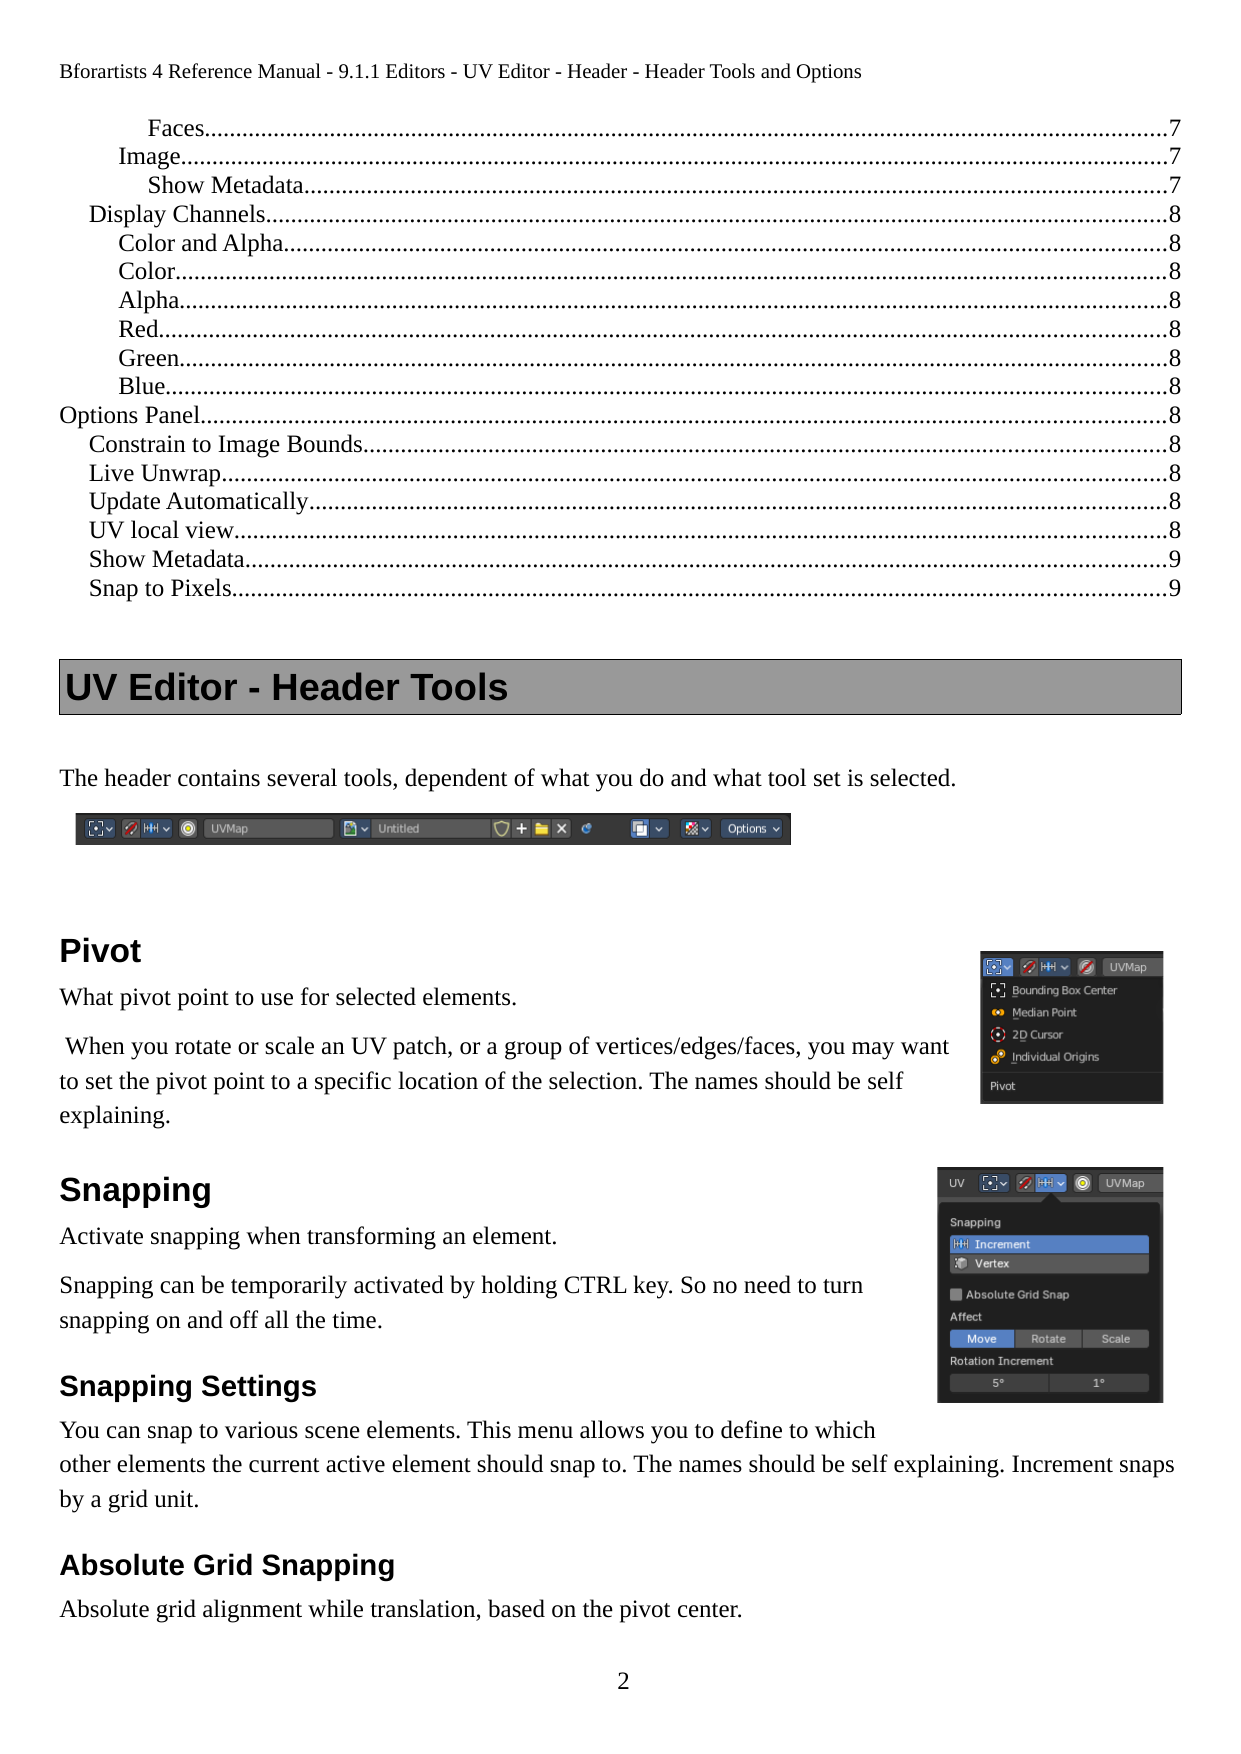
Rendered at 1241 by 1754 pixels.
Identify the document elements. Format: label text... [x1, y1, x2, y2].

text Color 8 [118, 256, 1181, 285]
text Alpha 8 [118, 285, 1181, 314]
text UV local view 8 [88, 515, 1181, 544]
text Snapping can be temporarily activated by holding CTRL key. So no need to turn snapping on and off all the time. [59, 1271, 937, 1334]
subtitle Snapping [59, 1170, 937, 1209]
table_header UV Editor - Header Tools [60, 660, 1181, 714]
text The header contains several tools, dependent of what you do and what tool set is selected. [59, 763, 1181, 792]
text Show Metadata 9 [88, 544, 1181, 573]
picture [937, 1167, 1164, 1403]
text Faces 7 [147, 113, 1181, 141]
subtitle [1164, 1170, 1181, 1209]
text Green 8 [118, 343, 1181, 371]
text What pivot point to use for selected elements. [59, 982, 980, 1011]
subtitle Pivot [59, 931, 1181, 970]
text Constrain to Image Bounds 8 [88, 429, 1181, 458]
subtitle Absolute Grid Snapping [59, 1547, 1181, 1581]
picture [980, 951, 1164, 1104]
text Snap to Pixels 9 [88, 573, 1181, 601]
text Show Metadata 7 [147, 170, 1181, 199]
text Color and Alpha 8 [118, 228, 1181, 256]
subtitle [1164, 1369, 1181, 1402]
picture [75, 813, 791, 845]
text You can snap to various scene elements. This menu allows you to define to which other elements the current active element should snap to. The names should be self explaining. Increment snaps by a grid unit. [59, 1415, 1181, 1513]
text Blue 8 [118, 371, 1181, 400]
text Red 8 [118, 314, 1181, 343]
text Update Automatically 8 [88, 486, 1181, 515]
text Image 7 [118, 141, 1181, 170]
text Display Channels 8 [88, 199, 1181, 228]
text Activate snapping when transforming an element. [59, 1221, 937, 1250]
text Absolute grid alignment while translation, based on the pivot center. [59, 1594, 1181, 1622]
text When you rotate or scale an UV patch, or a group of vertices/edges/faces, you may want to set the pivot point to a specific location of the selection. The names should be self explaining. [59, 1031, 1181, 1129]
text Live Unwrap 8 [88, 458, 1181, 486]
text Options Panel 8 [59, 400, 1181, 429]
subtitle Snapping Settings [59, 1369, 937, 1402]
